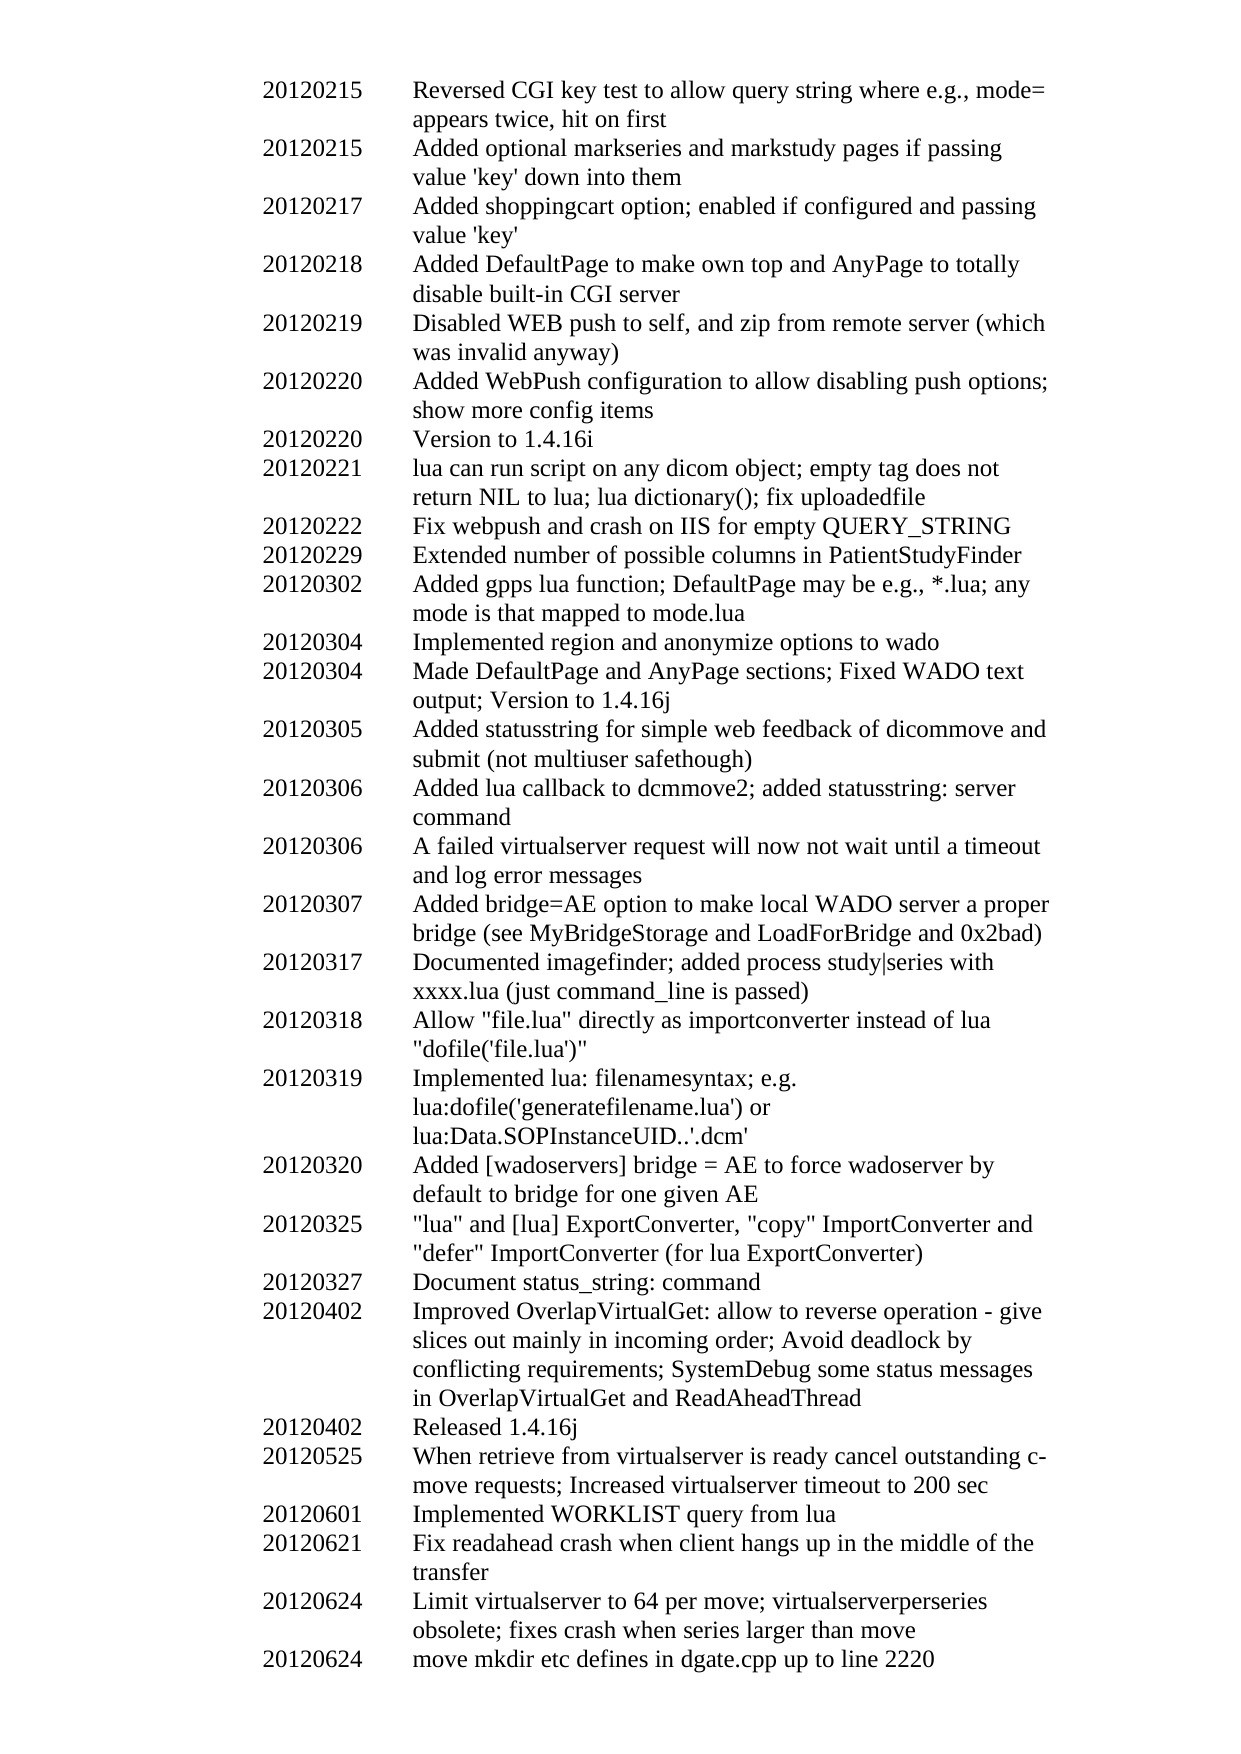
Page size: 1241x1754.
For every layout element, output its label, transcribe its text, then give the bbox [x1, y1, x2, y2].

text 20120306 Added lua callback to dcmmove2; added statusstring: server command [262, 772, 1053, 831]
text 20120621 Fix readahead crash when client hangs up in the middle of the transfer [262, 1528, 1053, 1586]
text 20120318 Allow "file.lua" directly as importconverter instead of lua "dofile('file.lua')" [262, 1005, 1053, 1063]
text 20120304 Made DefaultPage and AnyPage sections; Fixed WADO text output; Version to 1.4.16j [262, 656, 1053, 714]
text 20120220 Added WebPush configuration to allow disabling push options; show more config items [262, 366, 1053, 424]
text 20120601 Implemented WORKLIST query from lua [262, 1499, 1053, 1528]
text 20120320 Added [wadoservers] bridge = AE to force wadoserver by default to bridge for one given AE [262, 1150, 1053, 1208]
text 20120306 A failed virtualserver request will now not wait until a timeout and log error messages [262, 831, 1053, 889]
text 20120327 Document status_string: command [262, 1267, 1053, 1296]
text 20120325 "lua" and [lua] ExportConverter, "copy" ImportConverter and "defer" ImportConverter (for lua ExportConverter) [262, 1208, 1053, 1267]
text 20120217 Added shoppingcart option; enabled if configured and passing value 'key' [262, 191, 1053, 249]
text 20120220 Version to 1.4.16i [262, 424, 1053, 453]
text 20120222 Fix webpush and crash on IIS for empty QUERY_STRING [262, 511, 1053, 540]
text 20120319 Implemented lua: filenamesyntax; e.g. lua:dofile('generatefilename.lua') or lua:Data.SOPInstanceUID..'.dcm' [262, 1063, 1053, 1150]
text 20120215 Added optional markseries and markstudy pages if passing value 'key' down into them [262, 133, 1053, 191]
text 20120215 Reversed CGI key test to allow query string where e.g., mode= appears twice, hit on first [262, 75, 1053, 133]
text 20120402 Improved OverlapVirtualGet: allow to reverse operation - give slices out mainly in incoming order; Avoid deadlock by conflicting requirements; SystemDebug some status messages in OverlapVirtualGet and ReadAheadThread [262, 1296, 1053, 1412]
text 20120219 Disabled WEB push to self, and zip from remote server (which was invalid anyway) [262, 307, 1053, 366]
text 20120317 Documented imagefinder; added process study|series with xxxx.lua (just command_line is passed) [262, 947, 1053, 1005]
text 20120624 move mkdir etc defines in dgate.cpp up to line 2220 [262, 1644, 1053, 1673]
text 20120221 lua can run script on any dicom object; empty tag does not return NIL to lua; lua dictionary(); fix uploadedfile [262, 453, 1053, 511]
text 20120525 When retrieve from virtualserver is ready cancel outstanding c-move requests; Increased virtualserver timeout to 200 sec [262, 1441, 1053, 1499]
text 20120305 Added statusstring for simple web feedback of dicommove and submit (not multiuser safethough) [262, 714, 1053, 772]
text 20120624 Limit virtualserver to 64 per move; virtualserverperseries obsolete; fixes crash when series larger than move [262, 1586, 1053, 1644]
text 20120307 Added bridge=AE option to make local WADO server a proper bridge (see MyBridgeStorage and LoadForBridge and 0x2bad) [262, 889, 1053, 947]
text 20120304 Implemented region and anonymize options to wado [262, 627, 1053, 656]
text 20120302 Added gpps lua function; DefaultPage may be e.g., *.lua; any mode is that mapped to mode.lua [262, 569, 1053, 627]
text 20120402 Released 1.4.16j [262, 1412, 1053, 1441]
text 20120218 Added DefaultPage to make own top and AnyPage to totally disable built-in CGI server [262, 249, 1053, 307]
text 20120229 Extended number of possible columns in PatientStudyFinder [262, 540, 1053, 569]
